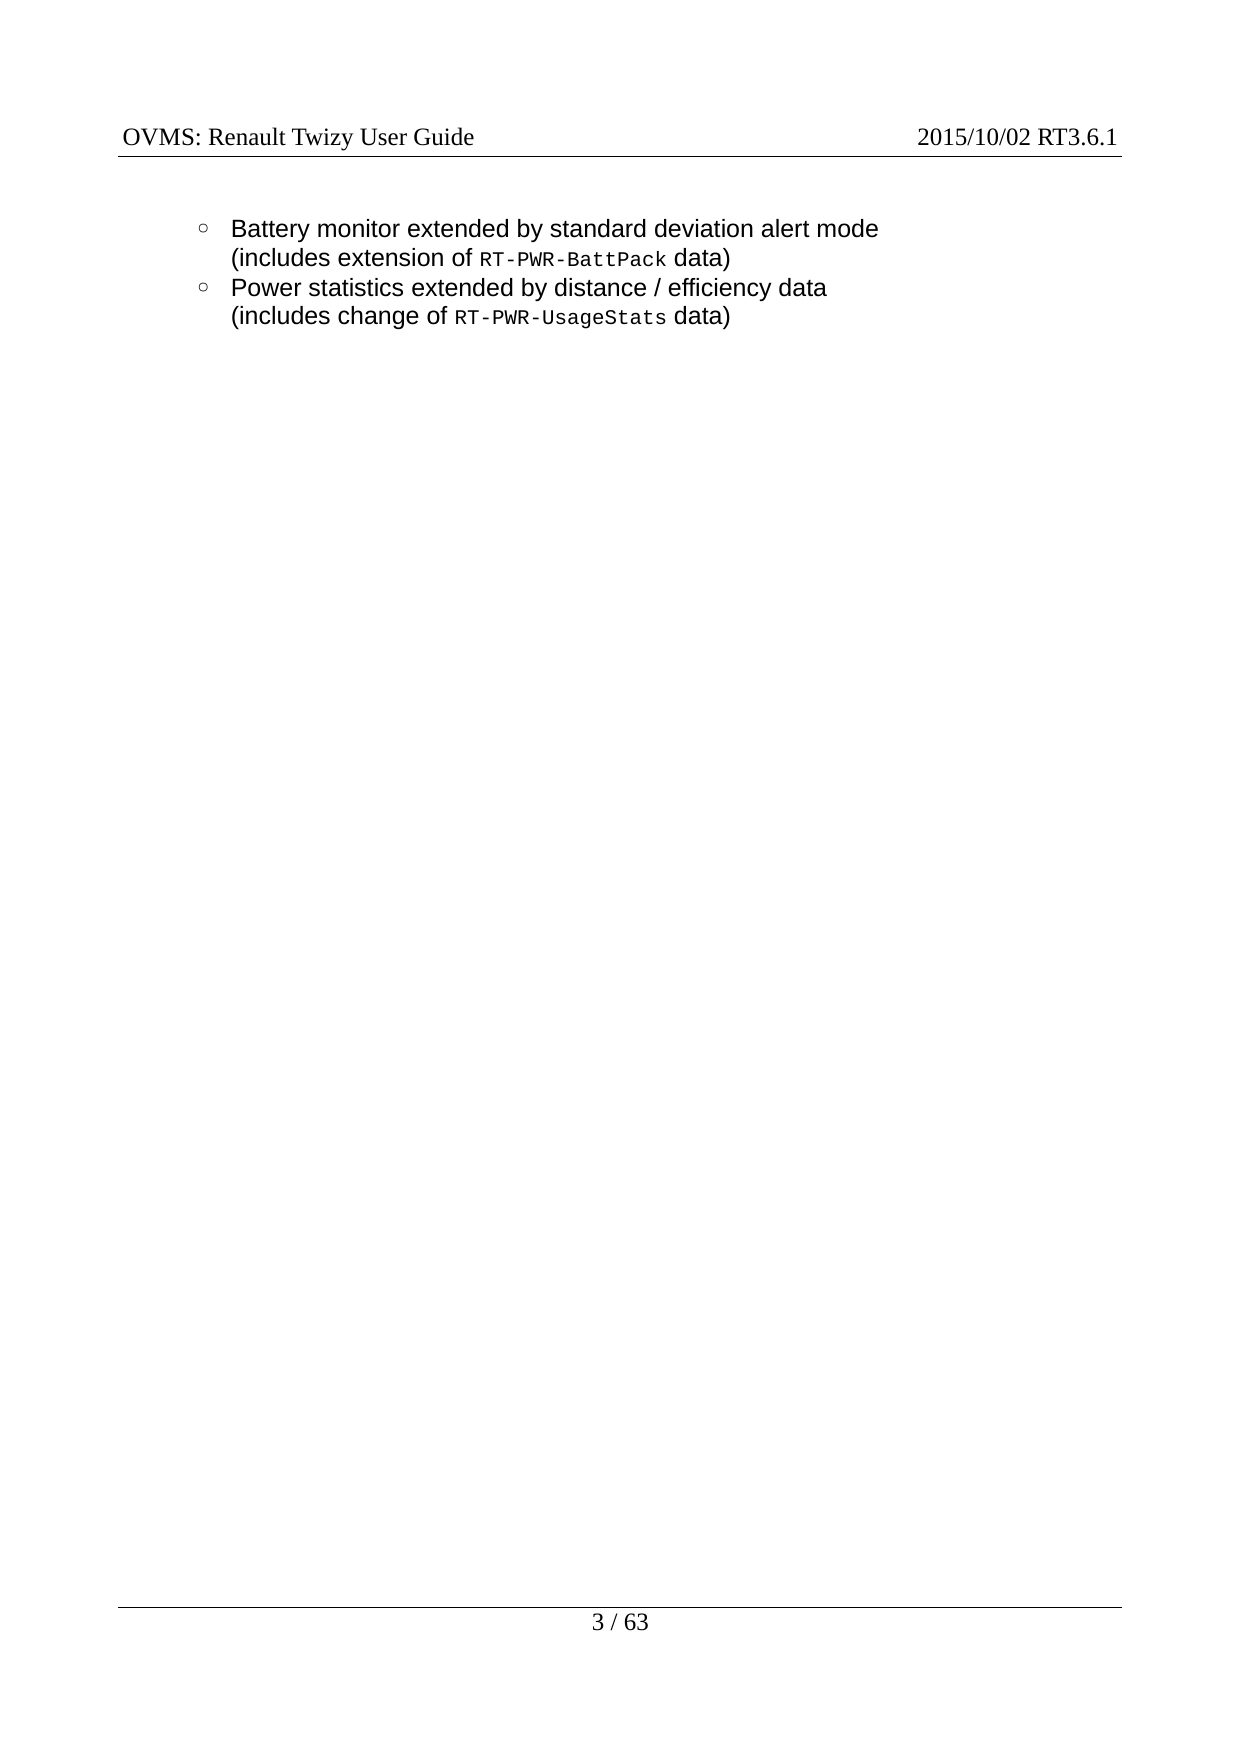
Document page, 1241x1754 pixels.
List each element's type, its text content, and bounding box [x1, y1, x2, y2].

list Power statistics extended by distance / efficiency data (includes change of RT-PWR-UsageStats data) [193, 272, 1122, 331]
list Battery monitor extended by standard deviation alert mode (includes extension of RT-PWR-BattPack data) [193, 214, 1122, 272]
